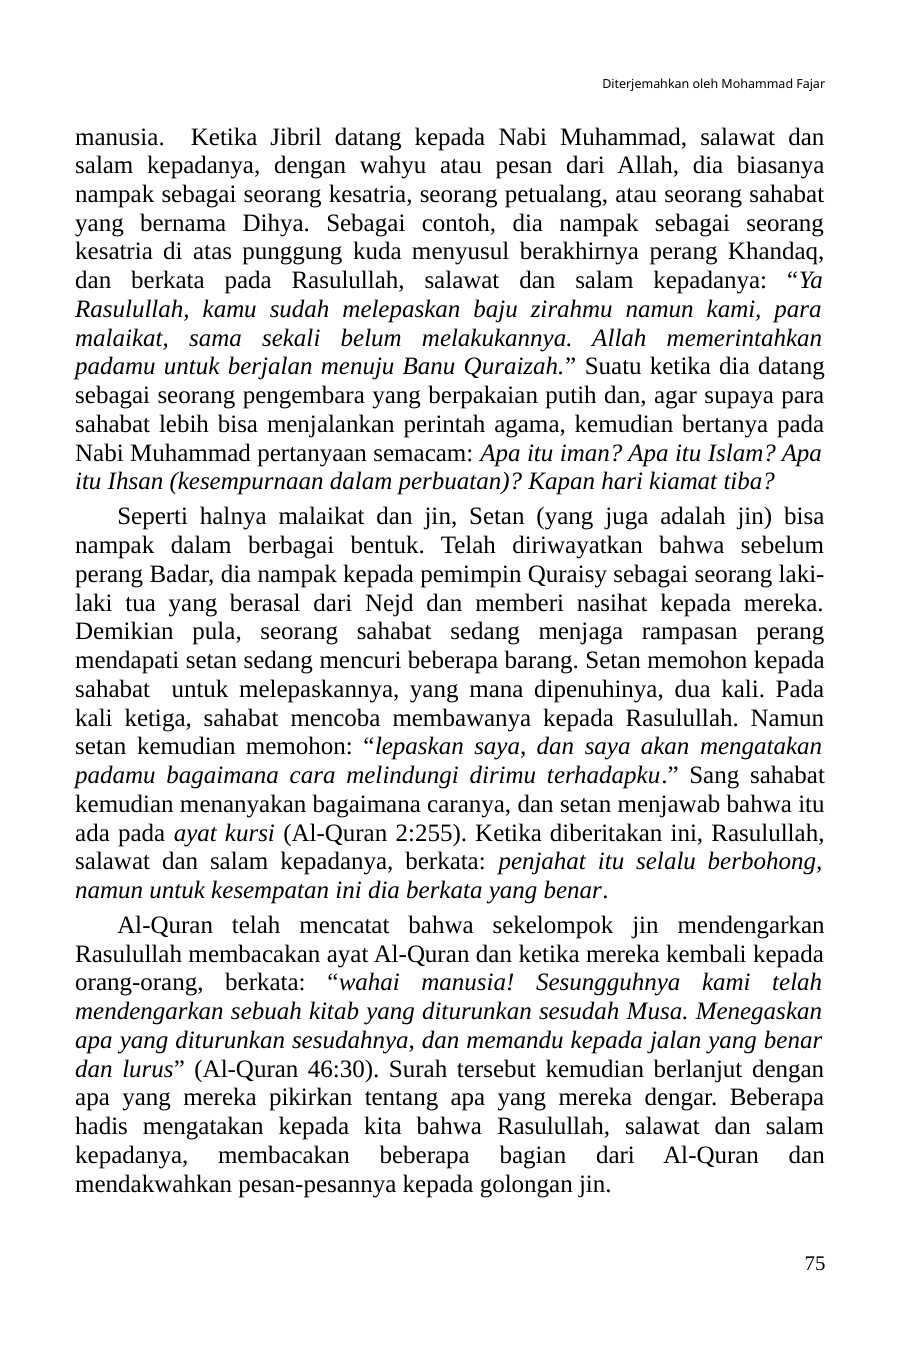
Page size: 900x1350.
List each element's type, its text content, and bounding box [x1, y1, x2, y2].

text Al-Quran telah mencatat bahwa sekelompok jin mendengarkan Rasulullah membacakan ayat Al-Quran dan ketika mereka kembali kepada orang-orang, berkata: “wahai manusia! Sesungguhnya kami telah mendengarkan sebuah kitab yang diturunkan sesudah Musa. Menegaskan apa yang diturunkan sesudahnya, dan memandu kepada jalan yang benar dan lurus” (Al-Quran 46:30). Surah tersebut kemudian berlanjut dengan apa yang mereka pikirkan tentang apa yang mereka dengar. Beberapa hadis mengatakan kepada kita bahwa Rasulullah, salawat dan salam kepadanya, membacakan beberapa bagian dari Al-Quran dan mendakwahkan pesan-pesannya kepada golongan jin. [75, 910, 825, 1197]
text manusia. Ketika Jibril datang kepada Nabi Muhammad, salawat dan salam kepadanya, dengan wahyu atau pesan dari Allah, dia biasanya nampak sebagai seorang kesatria, seorang petualang, atau seorang sahabat yang bernama Dihya. Sebagai contoh, dia nampak sebagai seorang kesatria di atas punggung kuda menyusul berakhirnya perang Khandaq, dan berkata pada Rasulullah, salawat dan salam kepadanya: “Ya Rasulullah, kamu sudah melepaskan baju zirahmu namun kami, para malaikat, sama sekali belum melakukannya. Allah memerintahkan padamu untuk berjalan menuju Banu Quraizah.” Suatu ketika dia datang sebagai seorang pengembara yang berpakaian putih dan, agar supaya para sahabat lebih bisa menjalankan perintah agama, kemudian bertanya pada Nabi Muhammad pertanyaan semacam: Apa itu iman? Apa itu Islam? Apa itu Ihsan (kesempurnaan dalam perbuatan)? Kapan hari kiamat tiba? [75, 122, 825, 495]
text Seperti halnya malaikat dan jin, Setan (yang juga adalah jin) bisa nampak dalam berbagai bentuk. Telah diriwayatkan bahwa sebelum perang Badar, dia nampak kepada pemimpin Quraisy sebagai seorang laki-laki tua yang berasal dari Nejd dan memberi nasihat kepada mereka. Demikian pula, seorang sahabat sedang menjaga rampasan perang mendapati setan sedang mencuri beberapa barang. Setan memohon kepada sahabat untuk melepaskannya, yang mana dipenuhinya, dua kali. Pada kali ketiga, sahabat mencoba membawanya kepada Rasulullah. Namun setan kemudian memohon: “lepaskan saya, dan saya akan mengatakan padamu bagaimana cara melindungi dirimu terhadapku.” Sang sahabat kemudian menanyakan bagaimana caranya, dan setan menjawab bahwa itu ada pada ayat kursi (Al-Quran 2:255). Ketika diberitakan ini, Rasulullah, salawat dan salam kepadanya, berkata: penjahat itu selalu berbohong, namun untuk kesempatan ini dia berkata yang benar. [75, 501, 825, 904]
